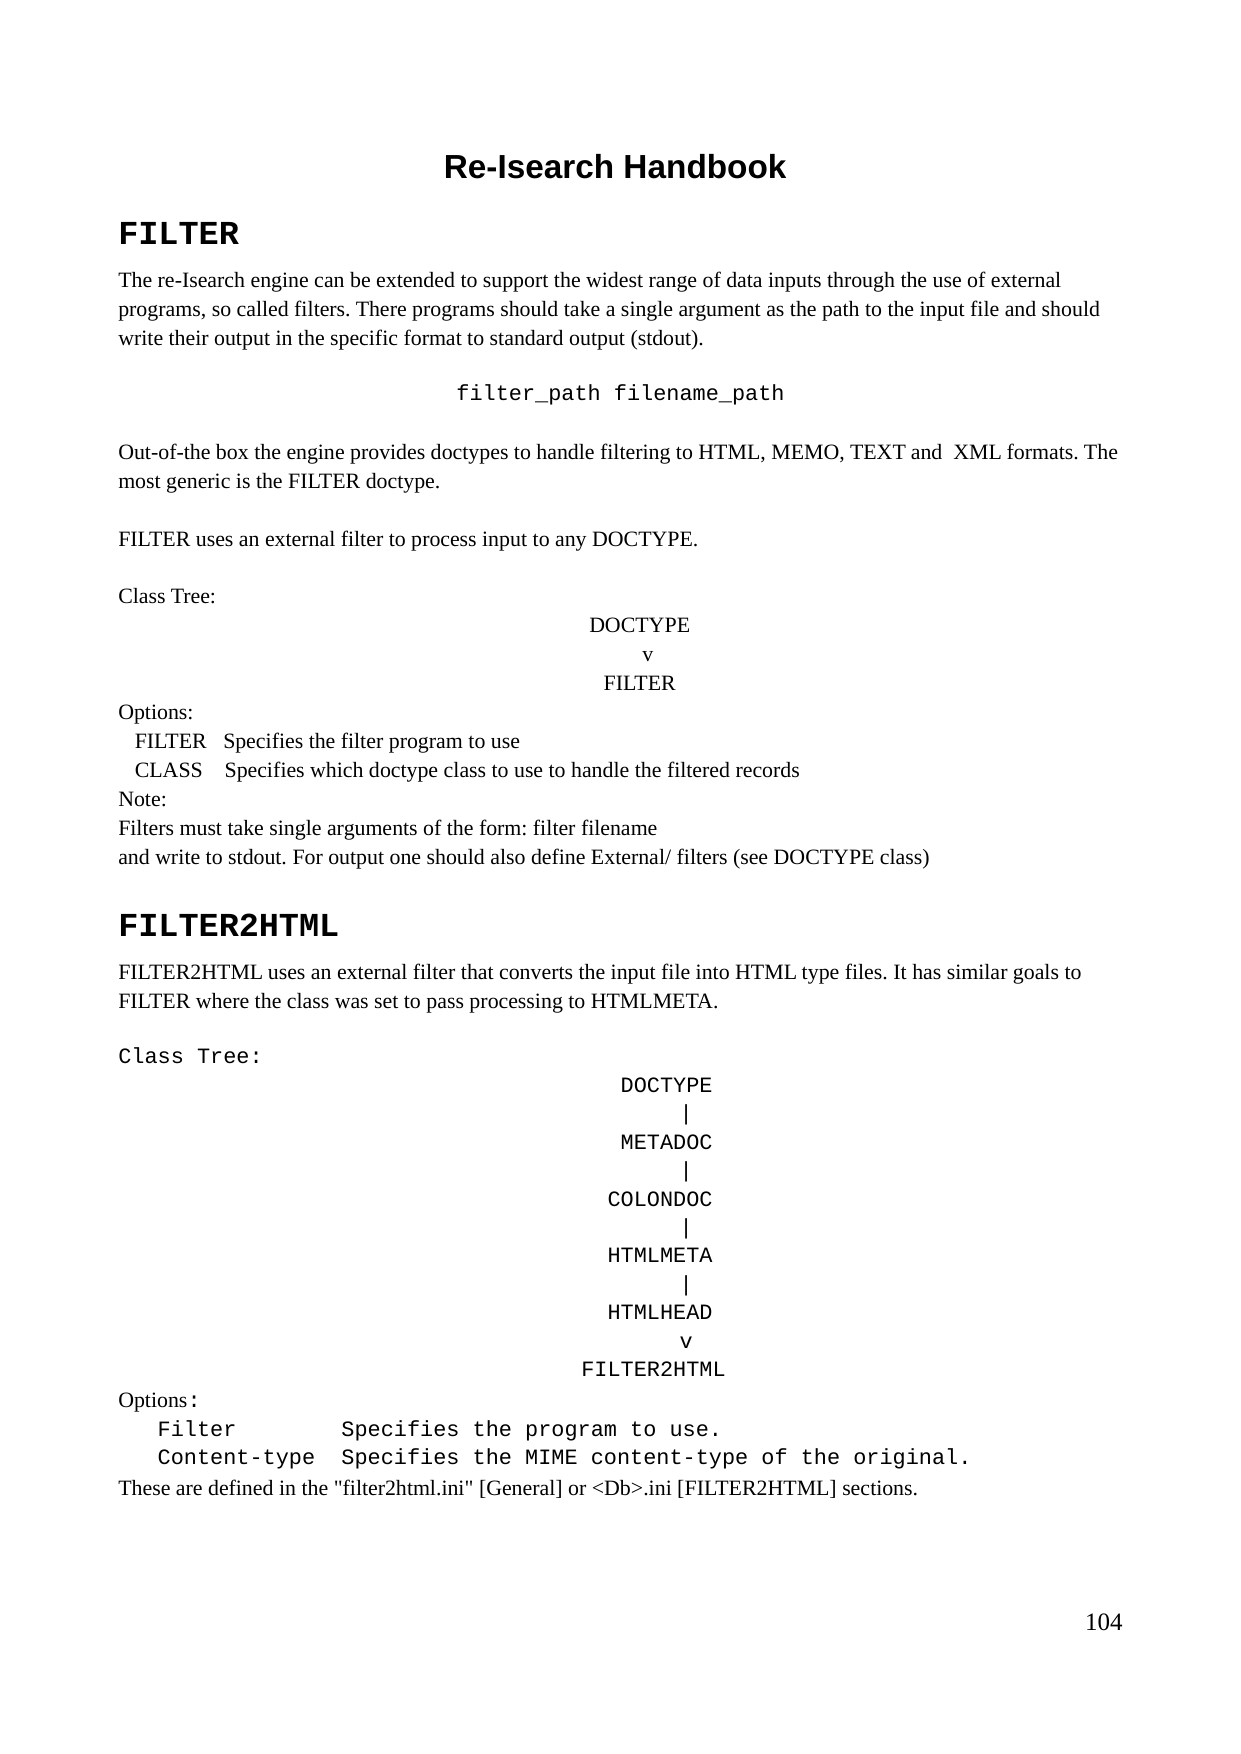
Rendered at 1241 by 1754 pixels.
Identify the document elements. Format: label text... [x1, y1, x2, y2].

text Options: [118, 1387, 1122, 1414]
text The re-Isearch engine can be extended to support the widest range of data inputs through the use of external programs, so called filters. There programs should take a single argument as the path to the input file and should write their output in the specific format to standard output (stdout). [118, 267, 1122, 350]
text FILTER [118, 670, 1122, 695]
text These are defined in the "filter2html.ini" [General] or <Db>.ini [FILTER2HTML] sections. [118, 1474, 1122, 1500]
text v [118, 641, 1122, 666]
subtitle FILTER2HTML [118, 908, 1122, 947]
text Filters must take single arguments of the form: filter filename [118, 815, 1122, 840]
text Filter Specifies the program to use. [118, 1418, 1122, 1442]
subtitle FILTER [118, 216, 1122, 254]
text METADOC [118, 1131, 1122, 1156]
text | [118, 1273, 1122, 1298]
text FILTER Specifies the filter program to use [118, 728, 1122, 753]
text Options: [118, 699, 1122, 724]
text Class Tree: [118, 583, 1122, 608]
text filter_path filename_path [118, 382, 1122, 407]
text v [118, 1330, 1122, 1355]
text COLONDOC [118, 1188, 1122, 1212]
text CLASS Specifies which doctype class to use to handle the filtered records [118, 757, 1122, 782]
text FILTER2HTML [118, 1358, 1122, 1383]
text | [118, 1159, 1122, 1184]
text HTMLMETA [118, 1244, 1122, 1269]
text Note: [118, 786, 1122, 811]
text Out-of-the box the engine provides doctypes to handle filtering to HTML, MEMO, TEXT and XML formats. The most generic is the FILTER doctype. [118, 439, 1122, 493]
text HTMLHEAD [118, 1301, 1122, 1326]
text Class Tree: [118, 1046, 1122, 1070]
text FILTER2HTML uses an external filter that converts the input file into HTML type files. It has similar goals to FILTER where the class was set to pass processing to HTMLMETA. [118, 959, 1122, 1013]
text Content-type Specifies the MIME content-type of the original. [118, 1446, 1122, 1471]
text | [118, 1102, 1122, 1127]
text FILTER uses an external filter to process input to any DOCTYPE. [118, 526, 1122, 551]
text | [118, 1216, 1122, 1241]
text DOCTYPE [118, 1074, 1122, 1099]
text and write to stdout. For output one should also define External/ filters (see DOCTYPE class) [118, 844, 1122, 869]
text DOCTYPE [118, 612, 1122, 637]
